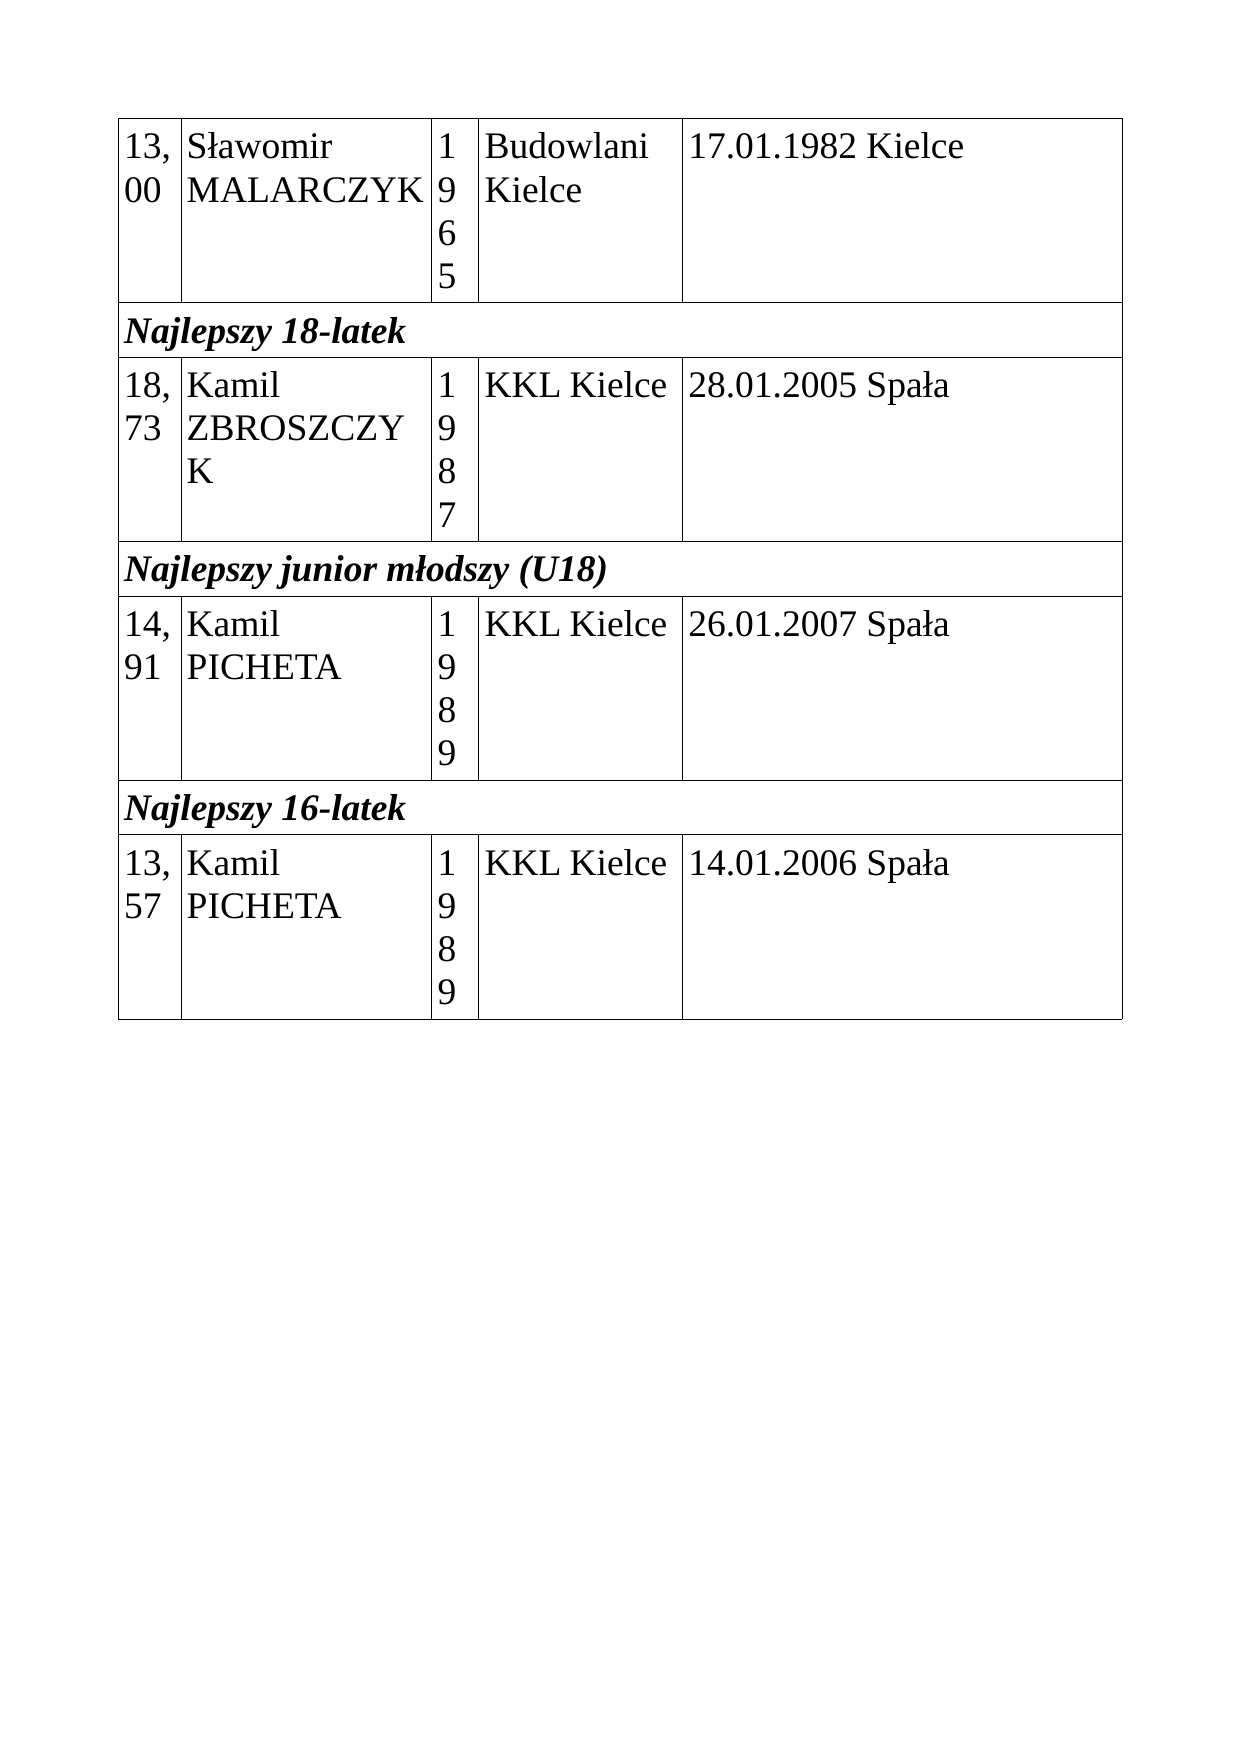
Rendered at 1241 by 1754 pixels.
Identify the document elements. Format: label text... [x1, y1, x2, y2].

table_cell Kamil PICHETA [182, 597, 431, 780]
table_cell 14.01.2006 Spała [683, 835, 1122, 1018]
table_cell 18,73 [119, 358, 181, 541]
table_cell 14,91 [119, 597, 181, 780]
table_cell 1989 [432, 835, 478, 1018]
table_cell 13,57 [119, 835, 181, 1018]
table_cell Sławomir MALARCZYK [182, 119, 431, 302]
table_cell Kamil PICHETA [182, 835, 431, 1018]
table_cell KKL Kielce [479, 358, 682, 541]
table_cell KKL Kielce [479, 597, 682, 780]
table_cell 1989 [432, 597, 478, 780]
table_cell 26.01.2007 Spała [683, 597, 1122, 780]
table_cell 1965 [432, 119, 478, 302]
table_cell Najlepszy 16-latek [119, 781, 1122, 834]
table_cell 13,00 [119, 119, 181, 302]
table_cell KKL Kielce [479, 835, 682, 1018]
table_cell 17.01.1982 Kielce [683, 119, 1122, 302]
table_cell Budowlani Kielce [479, 119, 682, 302]
table_cell 1987 [432, 358, 478, 541]
table_cell 28.01.2005 Spała [683, 358, 1122, 541]
table_cell Kamil ZBROSZCZYK [182, 358, 431, 541]
table_cell Najlepszy 18-latek [119, 303, 1122, 357]
table_cell Najlepszy junior młodszy (U18) [119, 542, 1122, 596]
